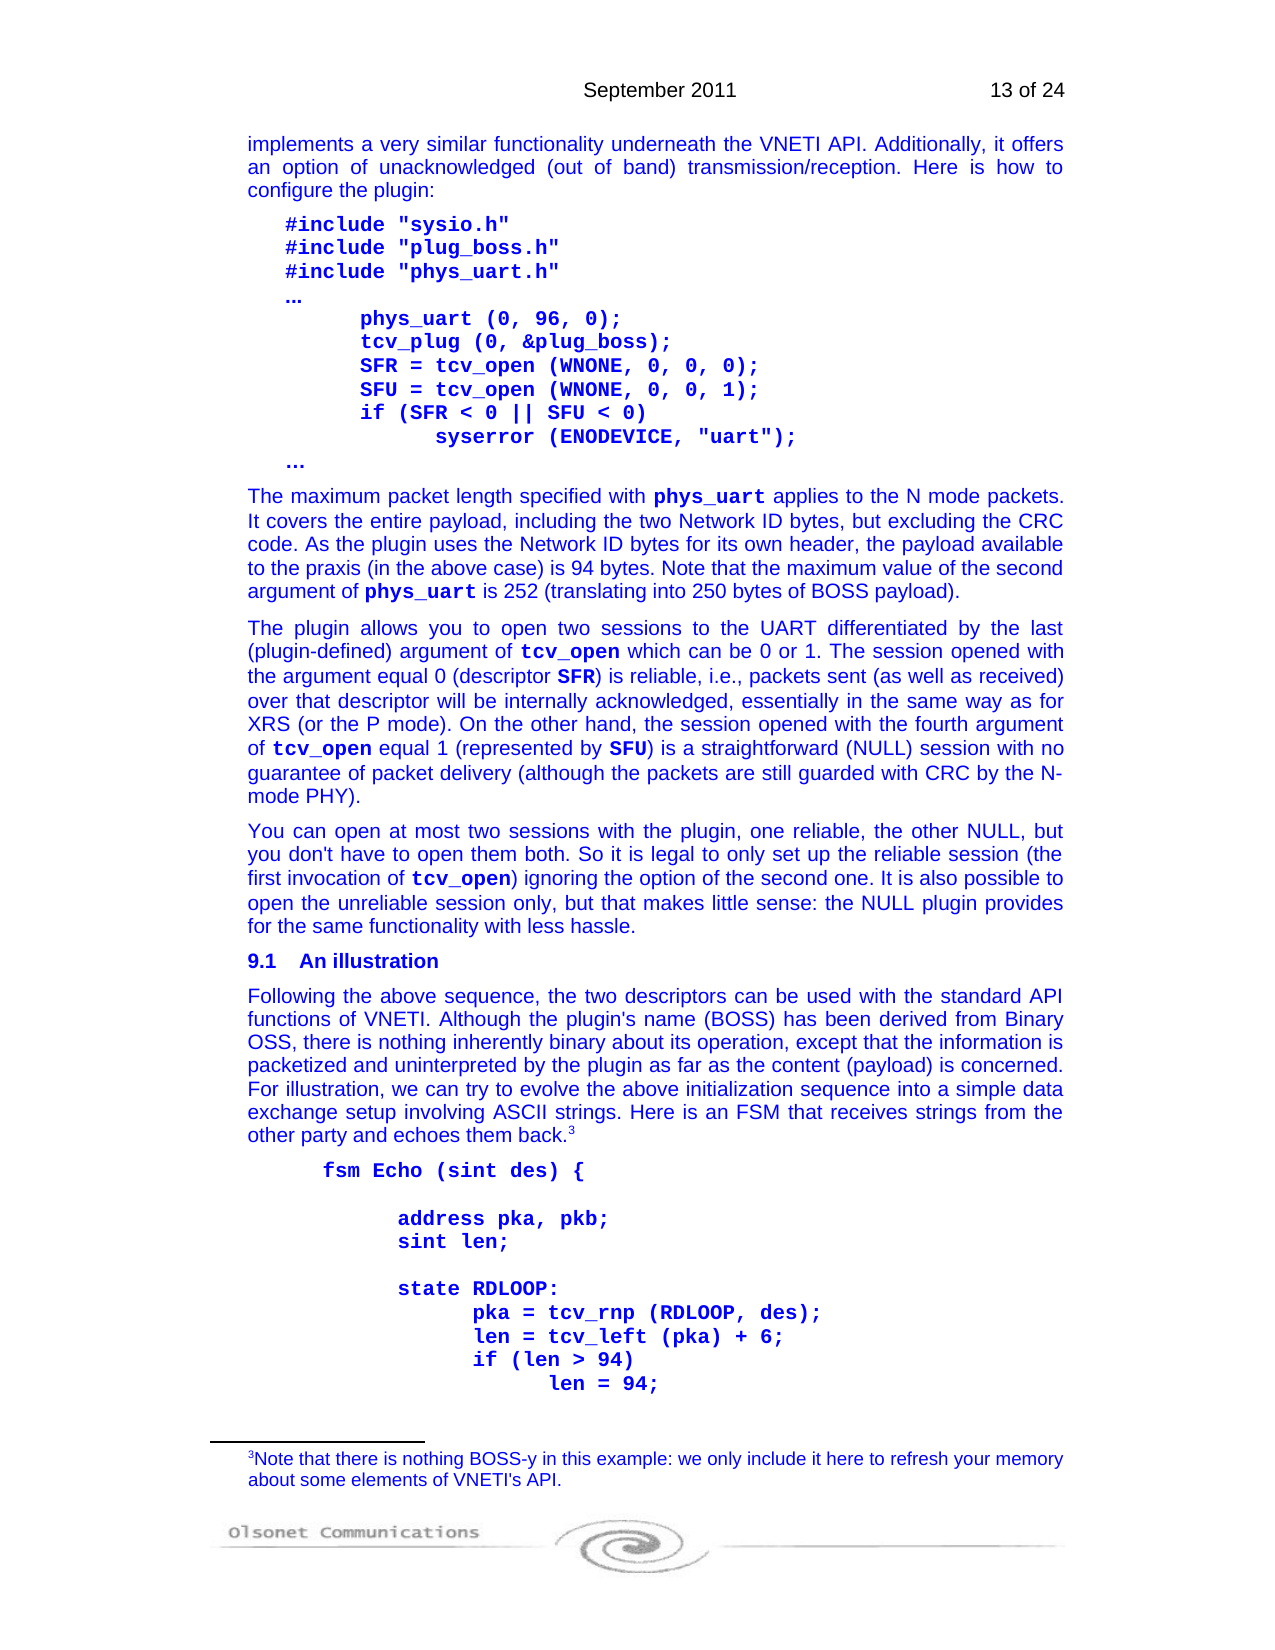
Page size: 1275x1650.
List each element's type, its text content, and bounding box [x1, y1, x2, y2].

text SFU = tcv_open (WNONE, 0, 0, 1); [285, 379, 1065, 402]
text The maximum packet length specified with phys_uart applies to the N mode packets. It covers the entire payload, including the two Network ID bytes, but excluding the CRC code. As the plugin uses the Network ID bytes for its own header, the payload available to the praxis (in the above case) is 94 bytes. Note that the maximum value of the second argument of phys_uart is 252 (translating into 250 bytes of BOSS payload). [247, 485, 1065, 604]
text address pka, pkb; [247, 1207, 1065, 1231]
text Note that there is nothing BOSS-y in this example: we only include it here to refresh your memory about some elements of VNETI's API. [248, 1448, 1065, 1490]
text syserror (ENODEVICE, "uart"); [285, 426, 1065, 450]
text … [285, 450, 1065, 473]
text The plugin allows you to open two sessions to the UART differentiated by the last (plugin-defined) argument of tcv_open which can be 0 or 1. The session opened with the argument equal 0 (descriptor SFR) is reliable, i.e., packets sent (as well as received) over that descriptor will be internally acknowledged, essentially in the same way as for XRS (or the P mode). On the other hand, the session opened with the fourth argument of tcv_open equal 1 (represented by SFU) is a straightforward (NULL) session with no guarantee of packet delivery (although the packets are still guarded with CRC by the N-mode PHY). [247, 616, 1065, 808]
subtitle An illustration [247, 949, 1065, 973]
text sint len; [247, 1231, 1065, 1255]
text SFR = tcv_open (WNONE, 0, 0, 0); [285, 355, 1065, 379]
text #include "sysio.h" [285, 214, 1065, 237]
text You can open at most two sessions with the plugin, one reliable, the other NULL, but you don't have to open them both. So it is legal to only set up the reliable session (the first invocation of tcv_open) ignoring the option of the second one. It is also possible to open the unreliable session only, but that makes little sense: the NULL plugin provides for the same functionality with less hassle. [247, 819, 1065, 938]
text #include "phys_uart.h" [285, 261, 1065, 284]
text implements a very similar functionality underneath the VNETI API. Additionally, it offers an option of unacknowledged (out of band) transmission/reception. Here is how to configure the plugin: [247, 132, 1065, 202]
text state RDLOOP: [247, 1278, 1065, 1302]
text fsm Echo (sint des) { [247, 1159, 1065, 1184]
text len = tcv_left (pka) + 6; [247, 1326, 1065, 1349]
text if (SFR < 0 || SFU < 0) [285, 402, 1065, 426]
text if (len > 94) [247, 1349, 1065, 1373]
text ... [285, 284, 1065, 308]
text tcv_plug (0, &plug_boss); [285, 331, 1065, 355]
text pka = tcv_rnp (RDLOOP, des); [247, 1302, 1065, 1326]
picture [210, 1504, 1065, 1596]
text Following the above sequence, the two descriptors can be used with the standard API functions of VNETI. Although the plugin's name (BOSS) has been derived from Binary OSS, there is nothing inherently binary about its operation, except that the information is packetized and uninterpreted by the plugin as far as the content (payload) is concerned. For illustration, we can try to evolve the above initialization sequence into a simple data exchange setup involving ASCII strings. Here is an FSM that receives strings from the other party and echoes them back. [247, 984, 1065, 1147]
text len = 94; [247, 1373, 1065, 1397]
text #include "plug_boss.h" [285, 237, 1065, 261]
text phys_uart (0, 96, 0); [285, 308, 1065, 331]
